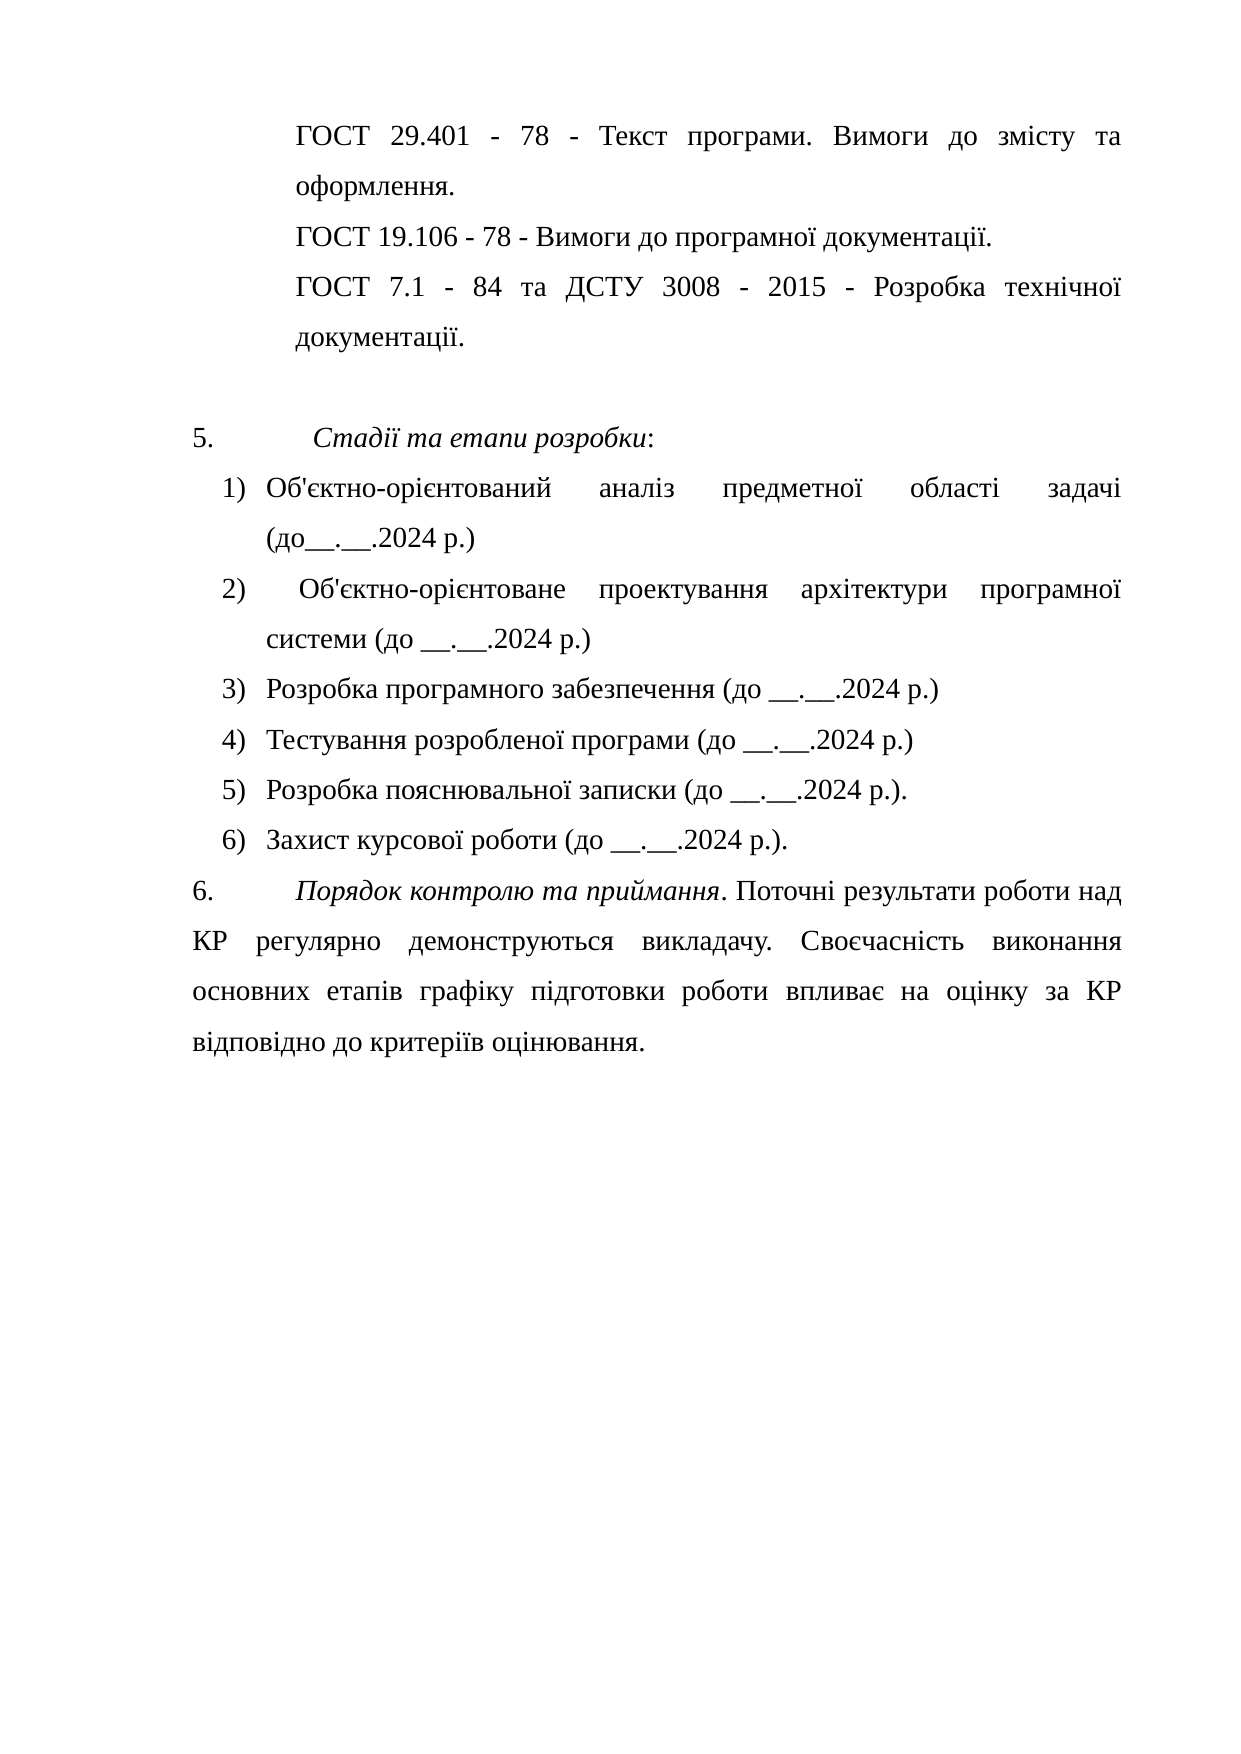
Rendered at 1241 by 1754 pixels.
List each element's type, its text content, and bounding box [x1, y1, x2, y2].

text ГОСТ 29.401 - 78 - Текст програми. Вимоги до змісту та оформлення. [295, 118, 1122, 202]
list Розробка пояснювальної записки (до __.__.2024 р.). [222, 772, 1121, 806]
list Стадії та етапи розробки: [192, 420, 1122, 453]
list Тестування розробленої програми (до __.__.2024 р.) [222, 722, 1121, 755]
list Захист курсової роботи (до __.__.2024 р.). [222, 822, 1121, 856]
text ГОСТ 7.1 - 84 та ДСТУ 3008 - 2015 - Розробка технічної документації. [295, 269, 1122, 353]
text ГОСТ 19.106 - 78 - Вимоги до програмної документації. [295, 219, 1122, 252]
list Об'єктно-орієнтований аналіз предметної області задачі (до__.__.2024 р.) [222, 470, 1121, 554]
list Розробка програмного забезпечення (до __.__.2024 р.) [222, 672, 1121, 705]
list Порядок контролю та приймання. Поточні результати роботи над КР регулярно демонструються викладачу. Своєчасність виконання основних етапів графіку підготовки роботи впливає на оцінку за КР відповідно до критеріїв оцінювання. [192, 873, 1122, 1057]
list Об'єктно-орієнтоване проектування архітектури програмної системи (до __.__.2024 р.) [222, 571, 1121, 655]
